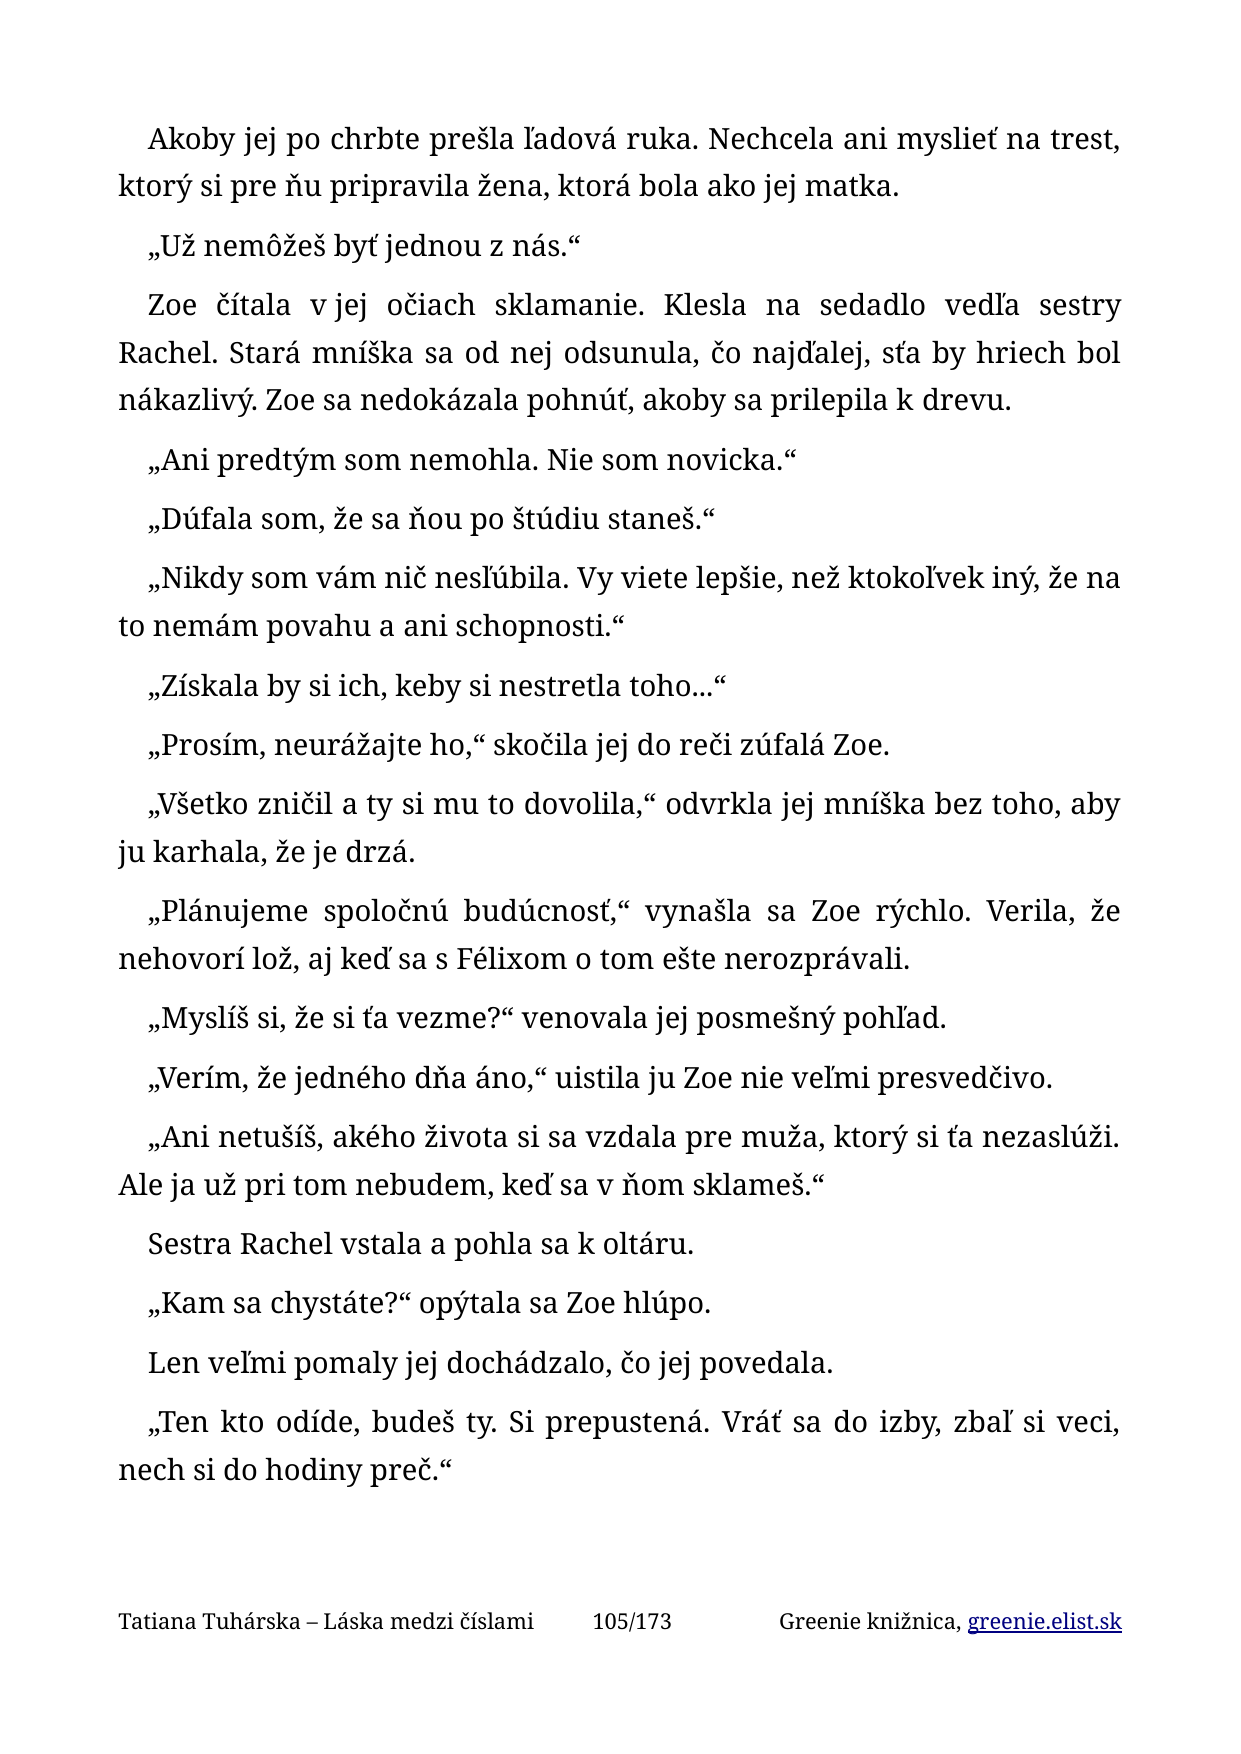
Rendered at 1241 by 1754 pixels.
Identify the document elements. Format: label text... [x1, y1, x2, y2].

text „Myslíš si, že si ťa vezme?“ venovala jej posmešný pohľad. [118, 997, 1122, 1037]
text „Plánujeme spoločnú budúcnosť,“ vynašla sa Zoe rýchlo. Verila, že nehovorí lož, aj keď sa s Félixom o tom ešte nerozprávali. [118, 891, 1122, 978]
text „Ani predtým som nemohla. Nie som novicka.“ [118, 439, 1122, 479]
text Len veľmi pomaly jej dochádzalo, čo jej povedala. [118, 1342, 1122, 1382]
text „Dúfala som, že sa ňou po štúdiu staneš.“ [118, 498, 1122, 538]
text Akoby jej po chrbte prešla ľadová ruka. Nechcela ani myslieť na trest, ktorý si pre ňu pripravila žena, ktorá bola ako jej matka. [118, 118, 1122, 205]
text „Získala by si ich, keby si nestretla toho...“ [118, 665, 1122, 704]
text „Ten kto odíde, budeš ty. Si prepustená. Vráť sa do izby, zbaľ si veci, nech si do hodiny preč.“ [118, 1401, 1122, 1489]
text „Kam sa chystáte?“ opýtala sa Zoe hlúpo. [118, 1283, 1122, 1322]
text Sestra Rachel vstala a pohla sa k oltáru. [118, 1223, 1122, 1263]
text „Prosím, neurážajte ho,“ skočila jej do reči zúfalá Zoe. [118, 724, 1122, 764]
text „Ani netušíš, akého života si sa vzdala pre muža, ktorý si ťa nezaslúži. Ale ja už pri tom nebudem, keď sa v ňom sklameš.“ [118, 1116, 1122, 1203]
text „Nikdy som vám nič nesľúbila. Vy viete lepšie, než ktokoľvek iný, že na to nemám povahu a ani schopnosti.“ [118, 558, 1122, 645]
text „Všetko zničil a ty si mu to dovolila,“ odvrkla jej mníška bez toho, aby ju karhala, že je drzá. [118, 783, 1122, 871]
text Zoe čítala v jej očiach sklamanie. Klesla na sedadlo vedľa sestry Rachel. Stará mníška sa od nej odsunula, čo najďalej, sťa by hriech bol nákazlivý. Zoe sa nedokázala pohnúť, akoby sa prilepila k drevu. [118, 284, 1122, 419]
text „Už nemôžeš byť jednou z nás.“ [118, 225, 1122, 265]
text „Verím, že jedného dňa áno,“ uistila ju Zoe nie veľmi presvedčivo. [118, 1057, 1122, 1097]
